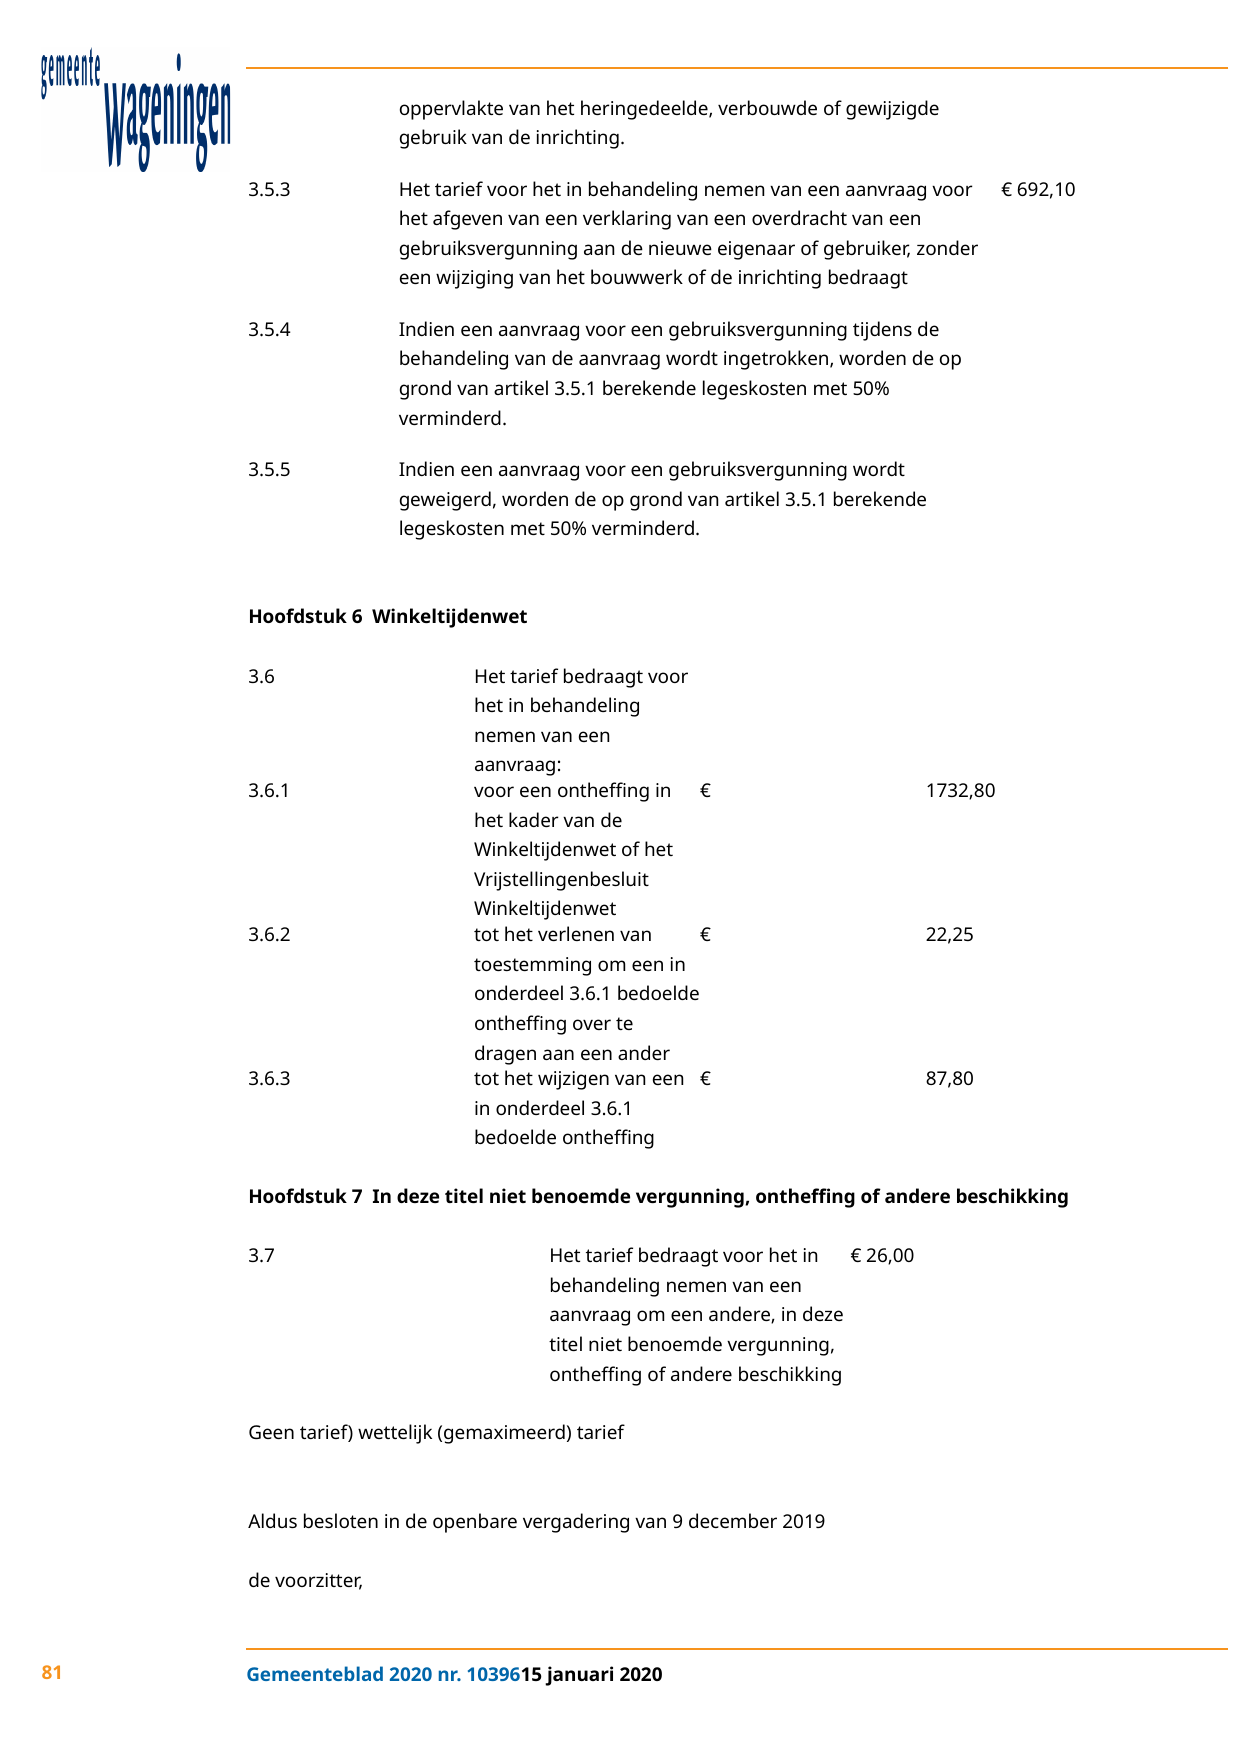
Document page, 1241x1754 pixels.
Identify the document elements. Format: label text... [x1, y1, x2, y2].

table_cell € [700, 1065, 926, 1150]
table_header Het tarief bedraagt voor het in behandeling nemen van een aanvraag: [474, 663, 700, 777]
table_cell [1001, 290, 1152, 316]
table_cell oppervlakte van het heringedeelde, verbouwde of gewijzigde gebruik van de inrichting. [399, 95, 1001, 150]
text Geen tarief) wettelijk (gemaximeerd) tarief [248, 1419, 1152, 1445]
table_cell 3.5.5 [248, 456, 398, 541]
table_cell [248, 95, 398, 150]
table_header Het tarief bedraagt voor het in behandeling nemen van een aanvraag om een andere, in deze titel niet benoemde vergunning, ontheffing of andere beschikking [549, 1243, 850, 1386]
table_cell € 692,10 [1001, 176, 1152, 290]
table_cell [1001, 456, 1152, 541]
table_cell 22,25 [926, 921, 1152, 1065]
table_cell 3.5.4 [248, 316, 398, 431]
table_cell 1732,80 [926, 777, 1152, 921]
table_header 3.7 [248, 1243, 549, 1386]
table_header [926, 663, 1152, 777]
table_cell tot het wijzigen van een in onderdeel 3.6.1 bedoelde ontheffing [474, 1065, 700, 1150]
table_cell Indien een aanvraag voor een gebruiksvergunning wordt geweigerd, worden de op grond van artikel 3.5.1 berekende legeskosten met 50% verminderd. [399, 456, 1001, 541]
table_cell [248, 290, 398, 316]
table_cell [1001, 95, 1152, 150]
table_cell € [700, 921, 926, 1065]
table_cell tot het verlenen van toestemming om een in onderdeel 3.6.1 bedoelde ontheffing over te dragen aan een ander [474, 921, 700, 1065]
table_cell 3.6.2 [248, 921, 474, 1065]
table_cell Indien een aanvraag voor een gebruiksvergunning tijdens de behandeling van de aanvraag wordt ingetrokken, worden de op grond van artikel 3.5.1 berekende legeskosten met 50% verminderd. [399, 316, 1001, 431]
table_cell € [700, 777, 926, 921]
table_cell 3.6.3 [248, 1065, 474, 1150]
table_cell [248, 431, 398, 456]
table_cell 3.6.1 [248, 777, 474, 921]
table_header € 26,00 [850, 1243, 1152, 1386]
table_cell [1001, 431, 1152, 456]
table_cell [399, 150, 1152, 176]
picture [41, 47, 231, 172]
table_header [700, 663, 926, 777]
table_cell [1001, 316, 1152, 431]
table_cell voor een ontheffing in het kader van de Winkeltijdenwet of het Vrijstellingenbesluit Winkeltijdenwet [474, 777, 700, 921]
text Hoofdstuk 7 In deze titel niet benoemde vergunning, ontheffing of andere beschikking [248, 1183, 1152, 1209]
text Hoofdstuk 6 Winkeltijdenwet [248, 603, 1152, 629]
table_cell Het tarief voor het in behandeling nemen van een aanvraag voor het afgeven van een verklaring van een overdracht van een gebruiksvergunning aan de nieuwe eigenaar of gebruiker, zonder een wijziging van het bouwwerk of de inrichting bedraagt [399, 176, 1001, 290]
table_cell [399, 431, 1001, 456]
text de voorzitter, [248, 1567, 1152, 1593]
table_cell 87,80 [926, 1065, 1152, 1150]
table_cell [248, 150, 398, 176]
text Aldus besloten in de openbare vergadering van 9 december 2019 [248, 1508, 1152, 1534]
table_cell 3.5.3 [248, 176, 398, 290]
table_header 3.6 [248, 663, 474, 777]
table_cell [399, 290, 1001, 316]
